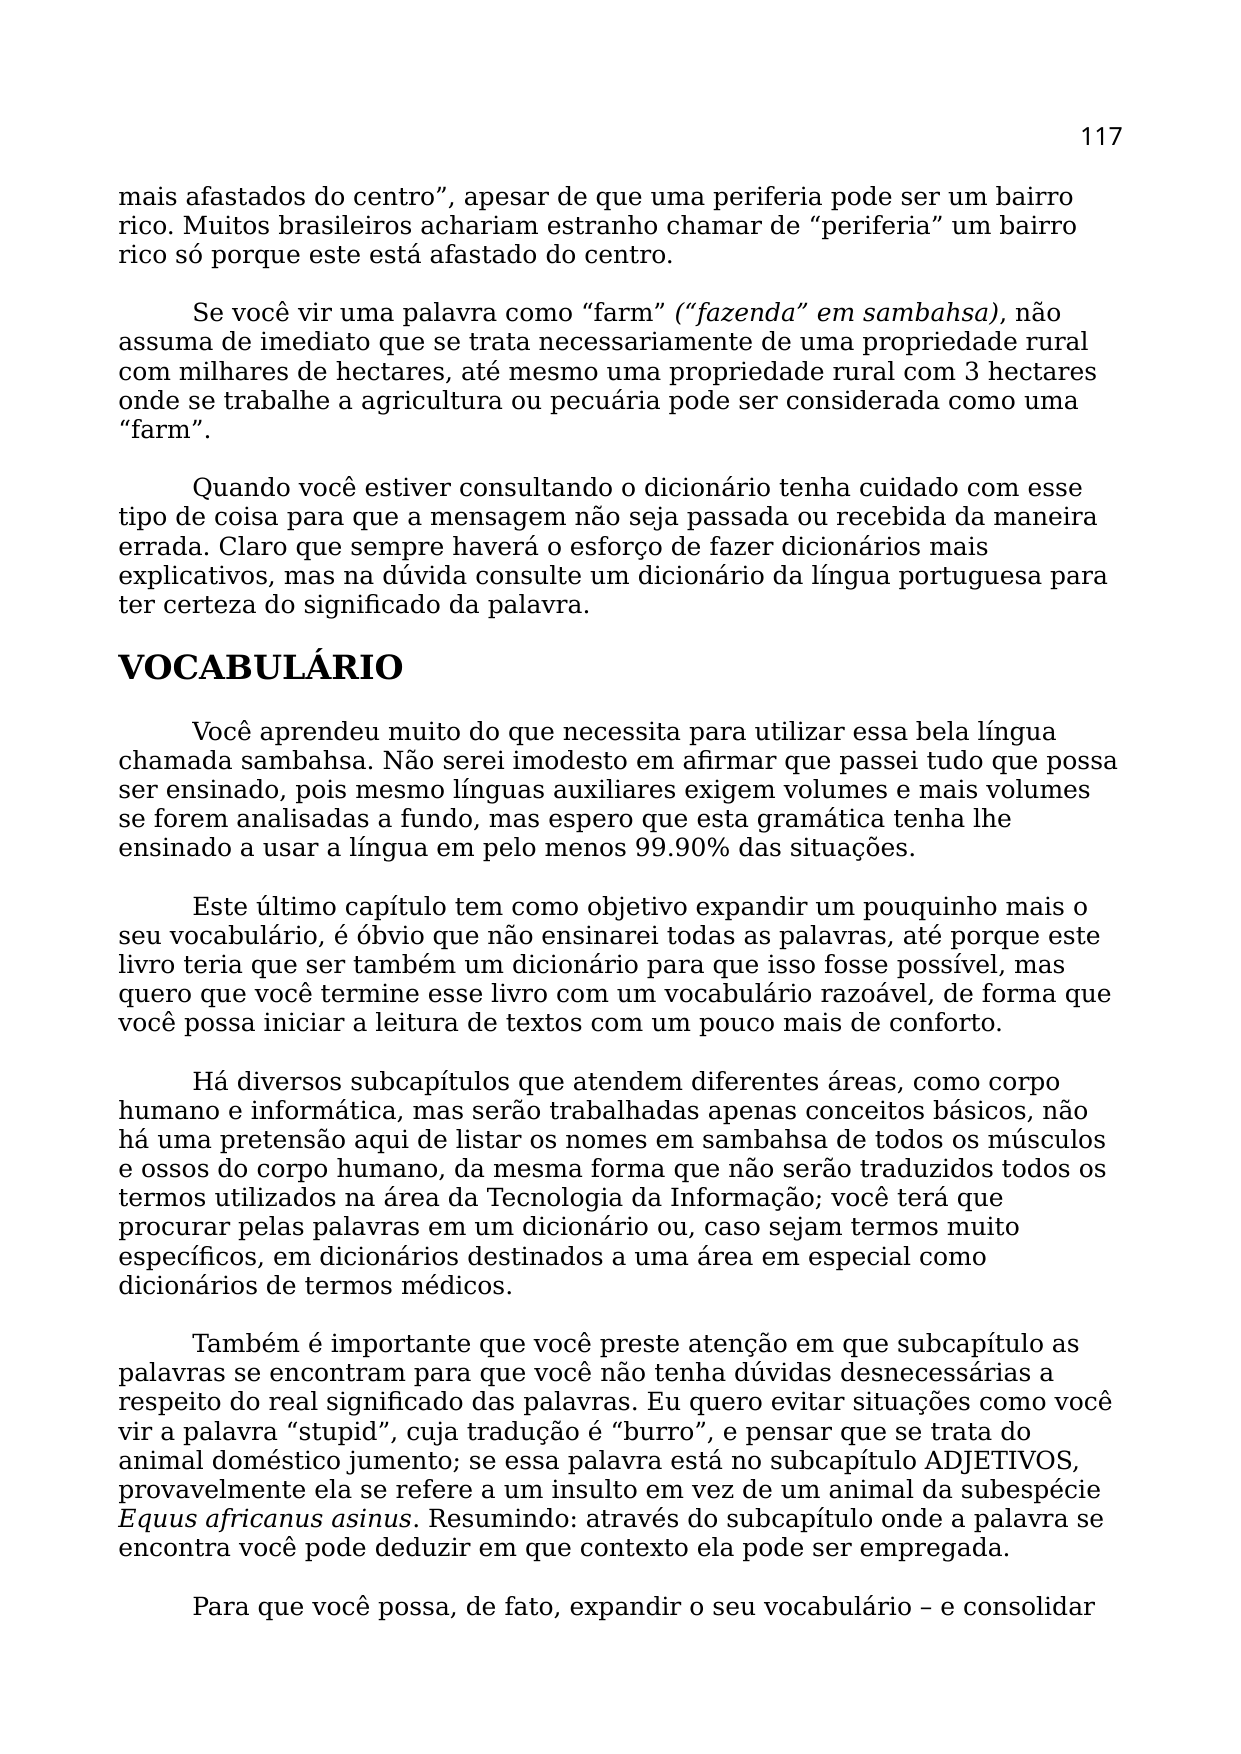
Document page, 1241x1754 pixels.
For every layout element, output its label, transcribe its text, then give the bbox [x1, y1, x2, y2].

text Quando você estiver consultando o dicionário tenha cuidado com esse tipo de coisa para que a mensagem não seja passada ou recebida da maneira errada. Claro que sempre haverá o esforço de fazer dicionários mais explicativos, mas na dúvida consulte um dicionário da língua portuguesa para ter certeza do significado da palavra. [118, 473, 1123, 619]
subtitle VOCABULÁRIO [118, 648, 1123, 687]
text Para que você possa, de fato, expandir o seu vocabulário – e consolidar [118, 1592, 1123, 1621]
text Há diversos subcapítulos que atendem diferentes áreas, como corpo humano e informática, mas serão trabalhadas apenas conceitos básicos, não há uma pretensão aqui de listar os nomes em sambahsa de todos os músculos e ossos do corpo humano, da mesma forma que não serão traduzidos todos os termos utilizados na área da Tecnologia da Informação; você terá que procurar pelas palavras em um dicionário ou, caso sejam termos muito específicos, em dicionários destinados a uma área em especial como dicionários de termos médicos. [118, 1067, 1123, 1300]
text Este último capítulo tem como objetivo expandir um pouquinho mais o seu vocabulário, é óbvio que não ensinarei todas as palavras, até porque este livro teria que ser também um dicionário para que isso fosse possível, mas quero que você termine esse livro com um vocabulário razoável, de forma que você possa iniciar a leitura de textos com um pouco mais de conforto. [118, 892, 1123, 1037]
text Também é importante que você preste atenção em que subcapítulo as palavras se encontram para que você não tenha dúvidas desnecessárias a respeito do real significado das palavras. Eu quero evitar situações como você vir a palavra “stupid”, cuja tradução é “burro”, e pensar que se trata do animal doméstico jumento; se essa palavra está no subcapítulo ADJETIVOS, provavelmente ela se refere a um insulto em vez de um animal da subespécie Equus africanus asinus. Resumindo: através do subcapítulo onde a palavra se encontra você pode deduzir em que contexto ela pode ser empregada. [118, 1329, 1123, 1562]
text Se você vir uma palavra como “farm” (“fazenda” em sambahsa), não assuma de imediato que se trata necessariamente de uma propriedade rural com milhares de hectares, até mesmo uma propriedade rural com 3 hectares onde se trabalhe a agricultura ou pecuária pode ser considerada como uma “farm”. [118, 298, 1123, 444]
text Você aprendeu muito do que necessita para utilizar essa bela língua chamada sambahsa. Não serei imodesto em afirmar que passei tudo que possa ser ensinado, pois mesmo línguas auxiliares exigem volumes e mais volumes se forem analisadas a fundo, mas espero que esta gramática tenha lhe ensinado a usar a língua em pelo menos 99.90% das situações. [118, 717, 1123, 862]
text mais afastados do centro”, apesar de que uma periferia pode ser um bairro rico. Muitos brasileiros achariam estranho chamar de “periferia” um bairro rico só porque este está afastado do centro. [118, 182, 1123, 269]
